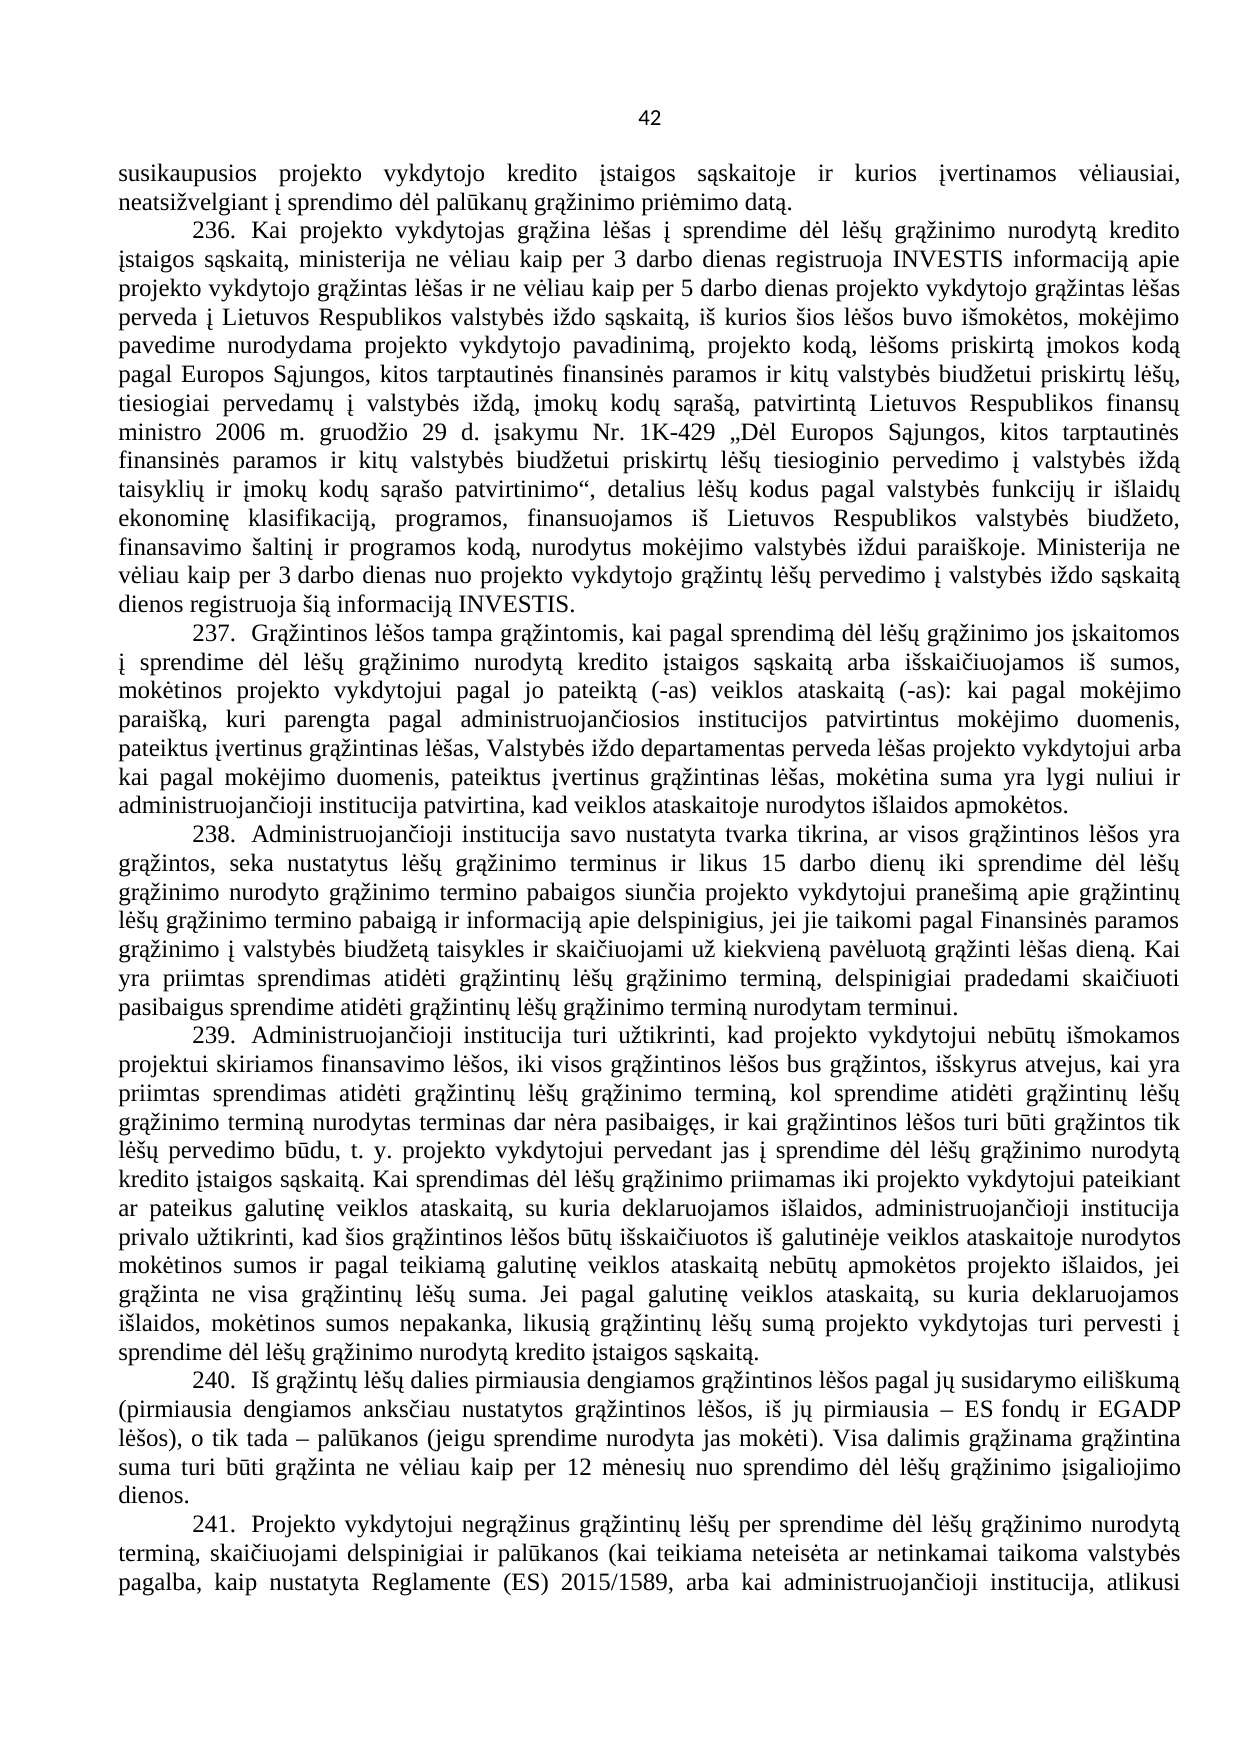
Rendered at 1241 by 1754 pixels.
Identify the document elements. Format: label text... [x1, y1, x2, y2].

text 238. Administruojančioji institucija savo nustatyta tvarka tikrina, ar visos grąžintinos lėšos yra grąžintos, seka nustatytus lėšų grąžinimo terminus ir likus 15 darbo dienų iki sprendime dėl lėšų grąžinimo nurodyto grąžinimo termino pabaigos siunčia projekto vykdytojui pranešimą apie grąžintinų lėšų grąžinimo termino pabaigą ir informaciją apie delspinigius, jei jie taikomi pagal Finansinės paramos grąžinimo į valstybės biudžetą taisykles ir skaičiuojami už kiekvieną pavėluotą grąžinti lėšas dieną. Kai yra priimtas sprendimas atidėti grąžintinų lėšų grąžinimo terminą, delspinigiai pradedami skaičiuoti pasibaigus sprendime atidėti grąžintinų lėšų grąžinimo terminą nurodytam terminui. [118, 819, 1181, 1020]
text susikaupusios projekto vykdytojo kredito įstaigos sąskaitoje ir kurios įvertinamos vėliausiai, neatsižvelgiant į sprendimo dėl palūkanų grąžinimo priėmimo datą. [118, 158, 1181, 215]
text 236. Kai projekto vykdytojas grąžina lėšas į sprendime dėl lėšų grąžinimo nurodytą kredito įstaigos sąskaitą, ministerija ne vėliau kaip per 3 darbo dienas registruoja INVESTIS informaciją apie projekto vykdytojo grąžintas lėšas ir ne vėliau kaip per 5 darbo dienas projekto vykdytojo grąžintas lėšas perveda į Lietuvos Respublikos valstybės iždo sąskaitą, iš kurios šios lėšos buvo išmokėtos, mokėjimo pavedime nurodydama projekto vykdytojo pavadinimą, projekto kodą, lėšoms priskirtą įmokos kodą pagal Europos Sąjungos, kitos tarptautinės finansinės paramos ir kitų valstybės biudžetui priskirtų lėšų, tiesiogiai pervedamų į valstybės iždą, įmokų kodų sąrašą, patvirtintą Lietuvos Respublikos finansų ministro 2006 m. gruodžio 29 d. įsakymu Nr. 1K-429 „Dėl Europos Sąjungos, kitos tarptautinės finansinės paramos ir kitų valstybės biudžetui priskirtų lėšų tiesioginio pervedimo į valstybės iždą taisyklių ir įmokų kodų sąrašo patvirtinimo“, detalius lėšų kodus pagal valstybės funkcijų ir išlaidų ekonominę klasifikaciją, programos, finansuojamos iš Lietuvos Respublikos valstybės biudžeto, finansavimo šaltinį ir programos kodą, nurodytus mokėjimo valstybės iždui paraiškoje. Ministerija ne vėliau kaip per 3 darbo dienas nuo projekto vykdytojo grąžintų lėšų pervedimo į valstybės iždo sąskaitą dienos registruoja šią informaciją INVESTIS. [118, 215, 1181, 618]
text 240. Iš grąžintų lėšų dalies pirmiausia dengiamos grąžintinos lėšos pagal jų susidarymo eiliškumą (pirmiausia dengiamos anksčiau nustatytos grąžintinos lėšos, iš jų pirmiausia – ES fondų ir EGADP lėšos), o tik tada – palūkanos (jeigu sprendime nurodyta jas mokėti). Visa dalimis grąžinama grąžintina suma turi būti grąžinta ne vėliau kaip per 12 mėnesių nuo sprendimo dėl lėšų grąžinimo įsigaliojimo dienos. [118, 1365, 1181, 1509]
text 239. Administruojančioji institucija turi užtikrinti, kad projekto vykdytojui nebūtų išmokamos projektui skiriamos finansavimo lėšos, iki visos grąžintinos lėšos bus grąžintos, išskyrus atvejus, kai yra priimtas sprendimas atidėti grąžintinų lėšų grąžinimo terminą, kol sprendime atidėti grąžintinų lėšų grąžinimo terminą nurodytas terminas dar nėra pasibaigęs, ir kai grąžintinos lėšos turi būti grąžintos tik lėšų pervedimo būdu, t. y. projekto vykdytojui pervedant jas į sprendime dėl lėšų grąžinimo nurodytą kredito įstaigos sąskaitą. Kai sprendimas dėl lėšų grąžinimo priimamas iki projekto vykdytojui pateikiant ar pateikus galutinę veiklos ataskaitą, su kuria deklaruojamos išlaidos, administruojančioji institucija privalo užtikrinti, kad šios grąžintinos lėšos būtų išskaičiuotos iš galutinėje veiklos ataskaitoje nurodytos mokėtinos sumos ir pagal teikiamą galutinę veiklos ataskaitą nebūtų apmokėtos projekto išlaidos, jei grąžinta ne visa grąžintinų lėšų suma. Jei pagal galutinę veiklos ataskaitą, su kuria deklaruojamos išlaidos, mokėtinos sumos nepakanka, likusią grąžintinų lėšų sumą projekto vykdytojas turi pervesti į sprendime dėl lėšų grąžinimo nurodytą kredito įstaigos sąskaitą. [118, 1020, 1181, 1365]
text 237. Grąžintinos lėšos tampa grąžintomis, kai pagal sprendimą dėl lėšų grąžinimo jos įskaitomos į sprendime dėl lėšų grąžinimo nurodytą kredito įstaigos sąskaitą arba išskaičiuojamos iš sumos, mokėtinos projekto vykdytojui pagal jo pateiktą (-as) veiklos ataskaitą (-as): kai pagal mokėjimo paraišką, kuri parengta pagal administruojančiosios institucijos patvirtintus mokėjimo duomenis, pateiktus įvertinus grąžintinas lėšas, Valstybės iždo departamentas perveda lėšas projekto vykdytojui arba kai pagal mokėjimo duomenis, pateiktus įvertinus grąžintinas lėšas, mokėtina suma yra lygi nuliui ir administruojančioji institucija patvirtina, kad veiklos ataskaitoje nurodytos išlaidos apmokėtos. [118, 618, 1181, 819]
text 241. Projekto vykdytojui negrąžinus grąžintinų lėšų per sprendime dėl lėšų grąžinimo nurodytą terminą, skaičiuojami delspinigiai ir palūkanos (kai teikiama neteisėta ar netinkamai taikoma valstybės pagalba, kaip nustatyta Reglamente (ES) 2015/1589, arba kai administruojančioji institucija, atlikusi [118, 1509, 1181, 1595]
